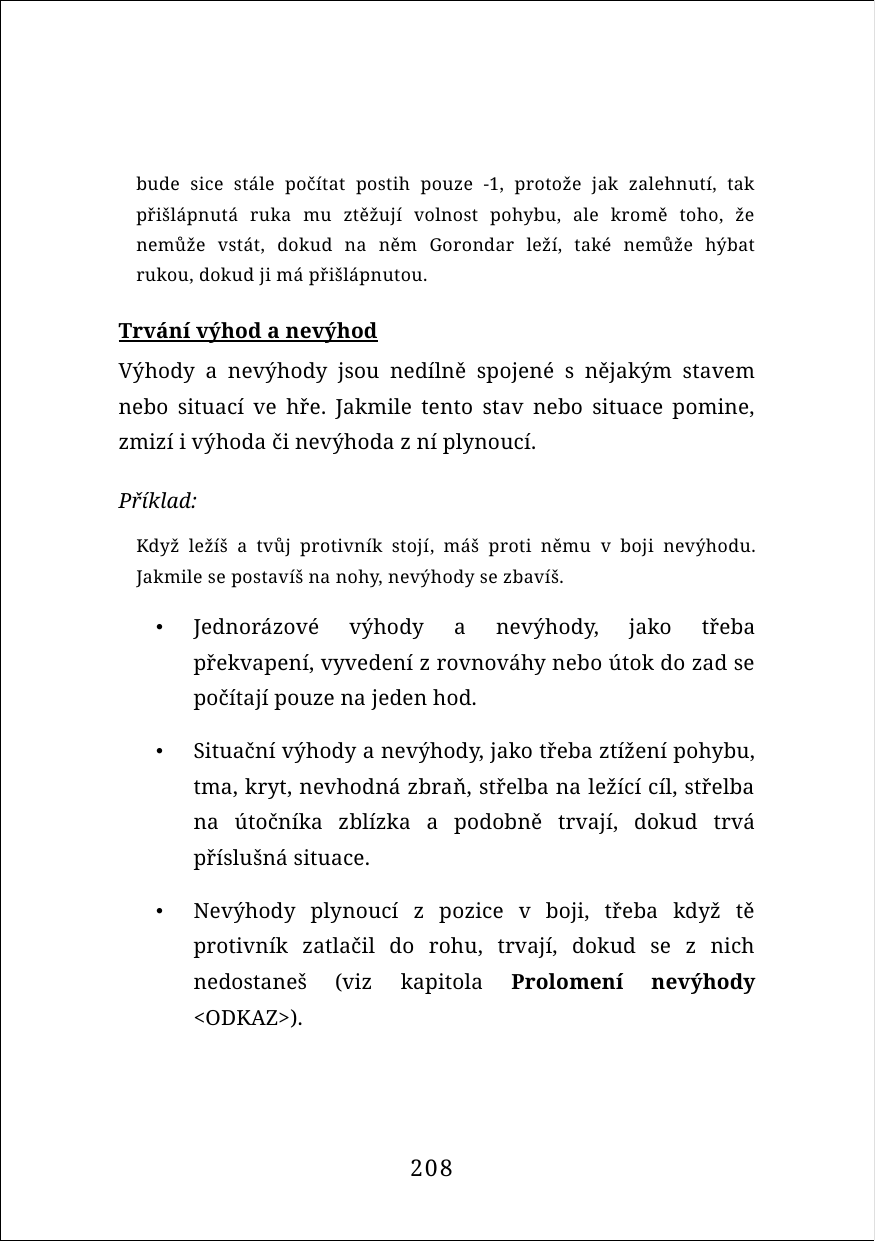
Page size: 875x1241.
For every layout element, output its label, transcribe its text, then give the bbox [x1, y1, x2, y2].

text Příklad: [118, 487, 756, 515]
list Situační výhody a nevýhody, jako třeba ztížení pohybu, tma, kryt, nevhodná zbraň, střelba na ležící cíl, střelba na útočníka zblízka a podobně trvají, dokud trvá příslušná situace. [156, 736, 756, 871]
subtitle Trvání výhod a nevýhod [118, 316, 756, 345]
text bude sice stále počítat postih pouze -1, protože jak zalehnutí, tak přišlápnutá ruka mu ztěžují volnost pohybu, ale kromě toho, že nemůže vstát, dokud na něm Gorondar leží, také nemůže hýbat rukou, dokud ji má přišlápnutou. [136, 172, 756, 287]
list Jednorázové výhody a nevýhody, jako třeba překvapení, vyvedení z rovnováhy nebo útok do zad se počítají pouze na jeden hod. [156, 612, 756, 712]
text Výhody a nevýhody jsou nedílně spojené s nějakým stavem nebo situací ve hře. Jakmile tento stav nebo situace pomine, zmizí i výhoda či nevýhoda z ní plynoucí. [118, 356, 756, 456]
list Nevýhody plynoucí z pozice v boji, třeba když tě protivník zatlačil do rohu, trvají, dokud se z nich nedostaneš (viz kapitola Prolomení nevýhody <ODKAZ>). [156, 896, 756, 1031]
text Když ležíš a tvůj protivník stojí, máš proti němu v boji nevýhodu. Jakmile se postavíš na nohy, nevýhody se zbavíš. [136, 534, 756, 588]
